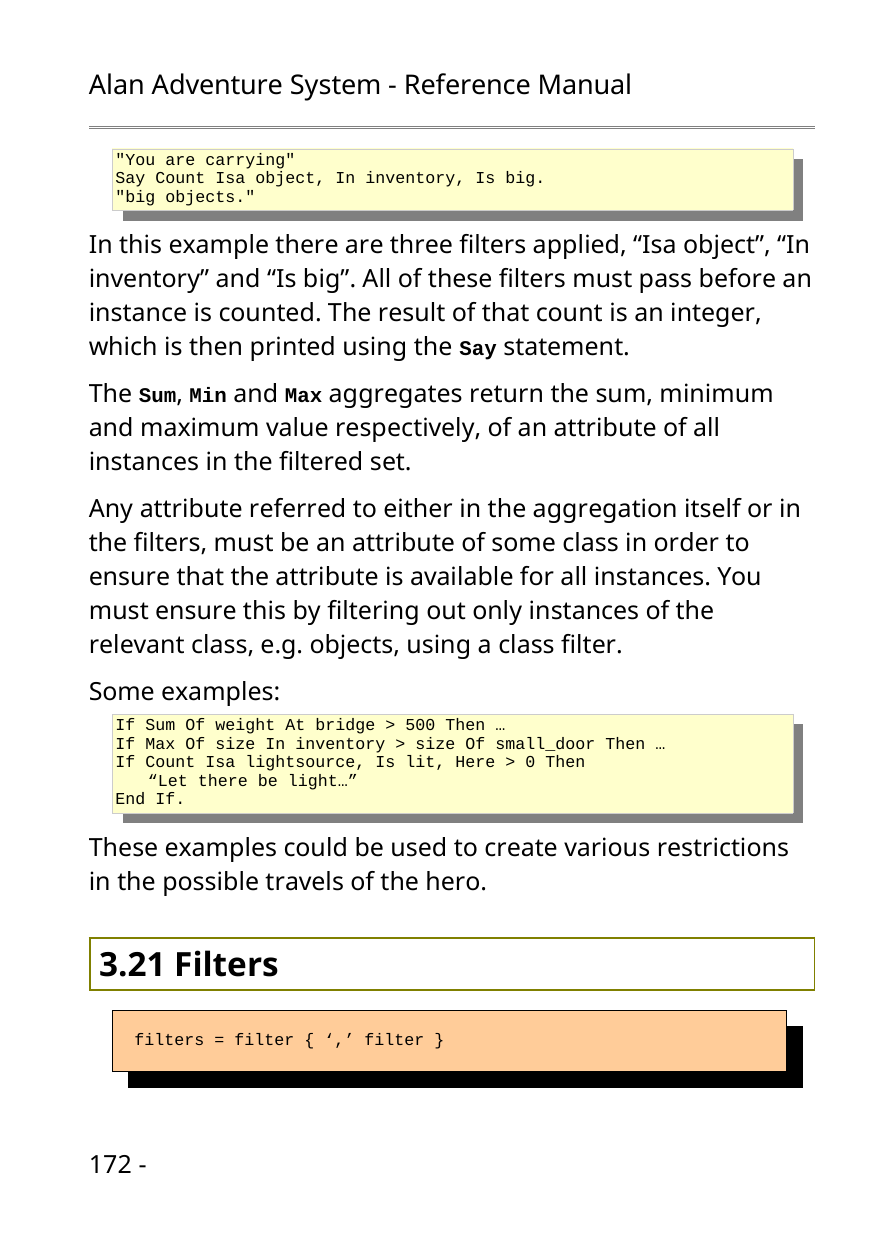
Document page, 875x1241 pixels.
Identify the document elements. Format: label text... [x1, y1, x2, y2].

text The Sum, Min and Max aggregates return the sum, minimum and maximum value respec­tively, of an attribute of all instances in the filtered set. [88, 376, 815, 478]
text If Sum Of weight At bridge > 500 Then … If Max Of size In inventory > size Of small_door Then … [113, 715, 793, 751]
subtitle Filters [91, 939, 814, 989]
text In this example there are three filters applied, “Isa object”, “In inventory” and “Is big”. All of these filters must pass before an instance is counted. The result of that count is an integer, which is then printed using the Say statement. [88, 227, 815, 363]
text "You are carrying" Say Count Isa object, In inventory, Is big. "big objects." [113, 150, 793, 210]
text Some examples: [88, 673, 815, 707]
text If Count Isa lightsource, Is lit, Here > 0 Then “Let there be light…” End If. [113, 751, 793, 813]
text Any attribute referred to either in the aggregation itself or in the filters, must be an attribute of some class in order to ensure that the at­tribute is available for all instances. You must ensure this by filtering out only instances of the relevant class, e.g. objects, using a class filter. [88, 491, 815, 661]
text filters = filter { ‘,’ filter } [113, 1011, 786, 1071]
text These examples could be used to create various restrictions in the possible travels of the hero. [88, 830, 815, 898]
